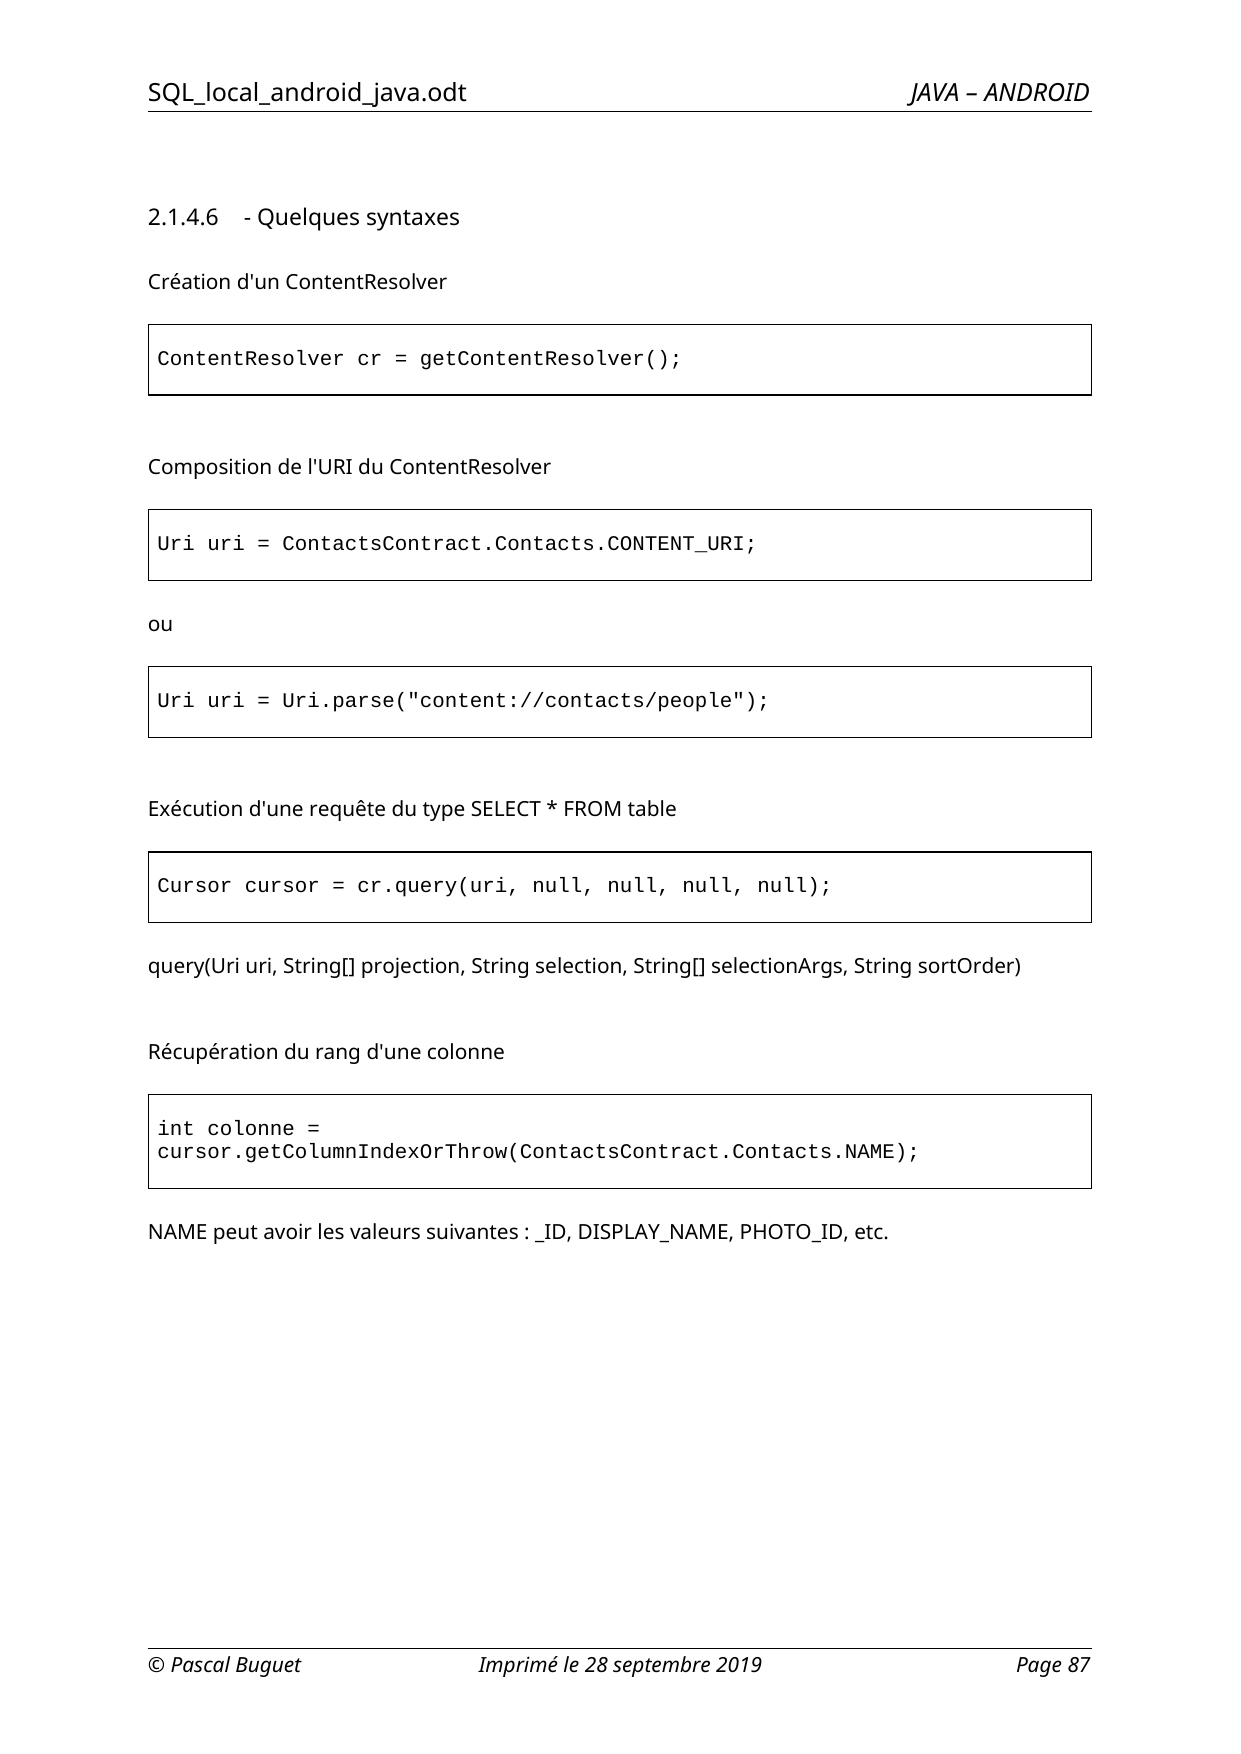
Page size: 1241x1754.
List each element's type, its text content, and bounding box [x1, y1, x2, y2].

text Cursor cursor = cr.query(uri, null, null, null, null); [149, 853, 1091, 922]
text Récupération du rang d'une colonne [148, 1037, 1092, 1065]
text ContentResolver cr = getContentResolver(); [149, 325, 1091, 394]
text Composition de l'URI du ContentResolver [148, 452, 1092, 481]
text Uri uri = Uri.parse("content://contacts/people"); [149, 667, 1091, 737]
subtitle - Quelques syntaxes [148, 201, 1092, 232]
text Uri uri = ContactsContract.Contacts.CONTENT_URI; [149, 510, 1091, 580]
text Exécution d'une requête du type SELECT * FROM table [148, 794, 1092, 823]
text int colonne = cursor.getColumnIndexOrThrow(ContactsContract.Contacts.NAME); [149, 1095, 1091, 1188]
text Création d'un ContentResolver [148, 267, 1092, 296]
text query(Uri uri, String[] projection, String selection, String[] selectionArgs, String sortOrder) [148, 951, 1092, 980]
text ou [148, 609, 1092, 638]
text NAME peut avoir les valeurs suivantes : _ID, DISPLAY_NAME, PHOTO_ID, etc. [148, 1217, 1092, 1246]
